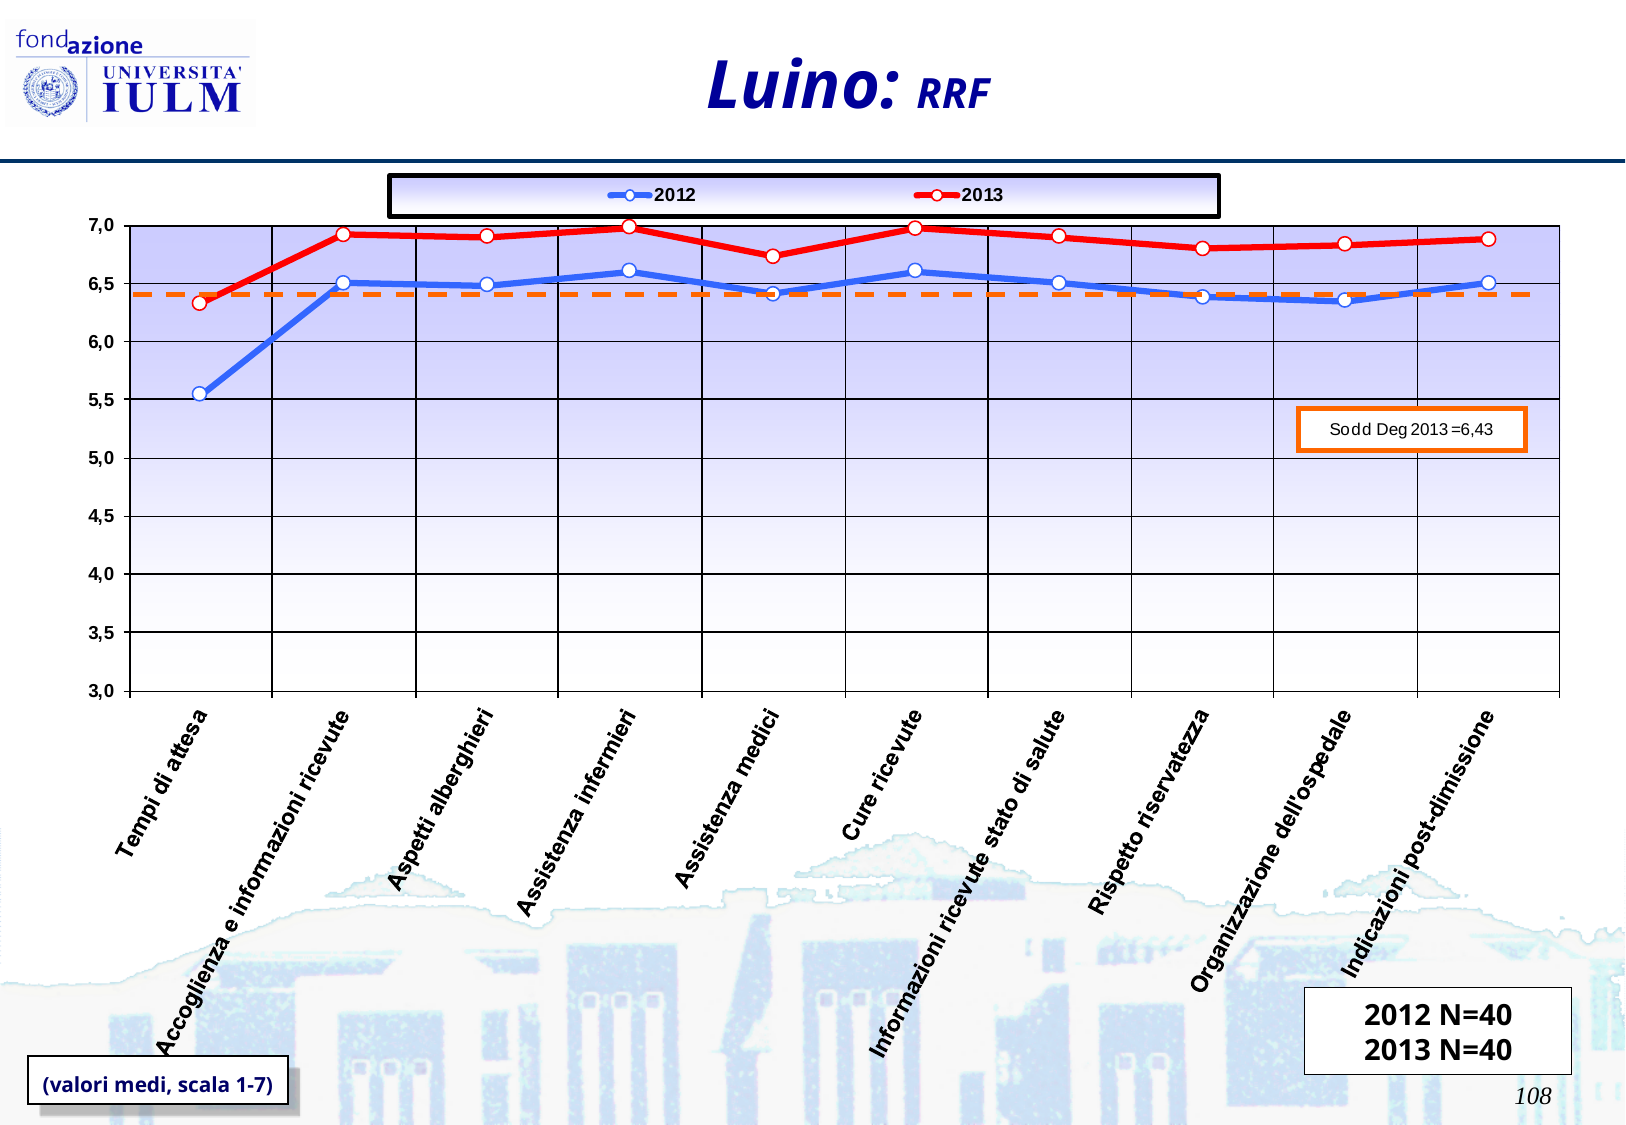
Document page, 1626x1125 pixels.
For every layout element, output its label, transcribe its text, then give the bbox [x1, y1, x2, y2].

picture [5, 19, 256, 127]
text_box Luino: RRF [304, 18, 1392, 144]
text_box (valori medi, scala 1-7) [27, 1056, 288, 1105]
text_box 2012 N=40 2013 N=40 [1304, 987, 1572, 1075]
picture [46, 162, 1564, 1108]
